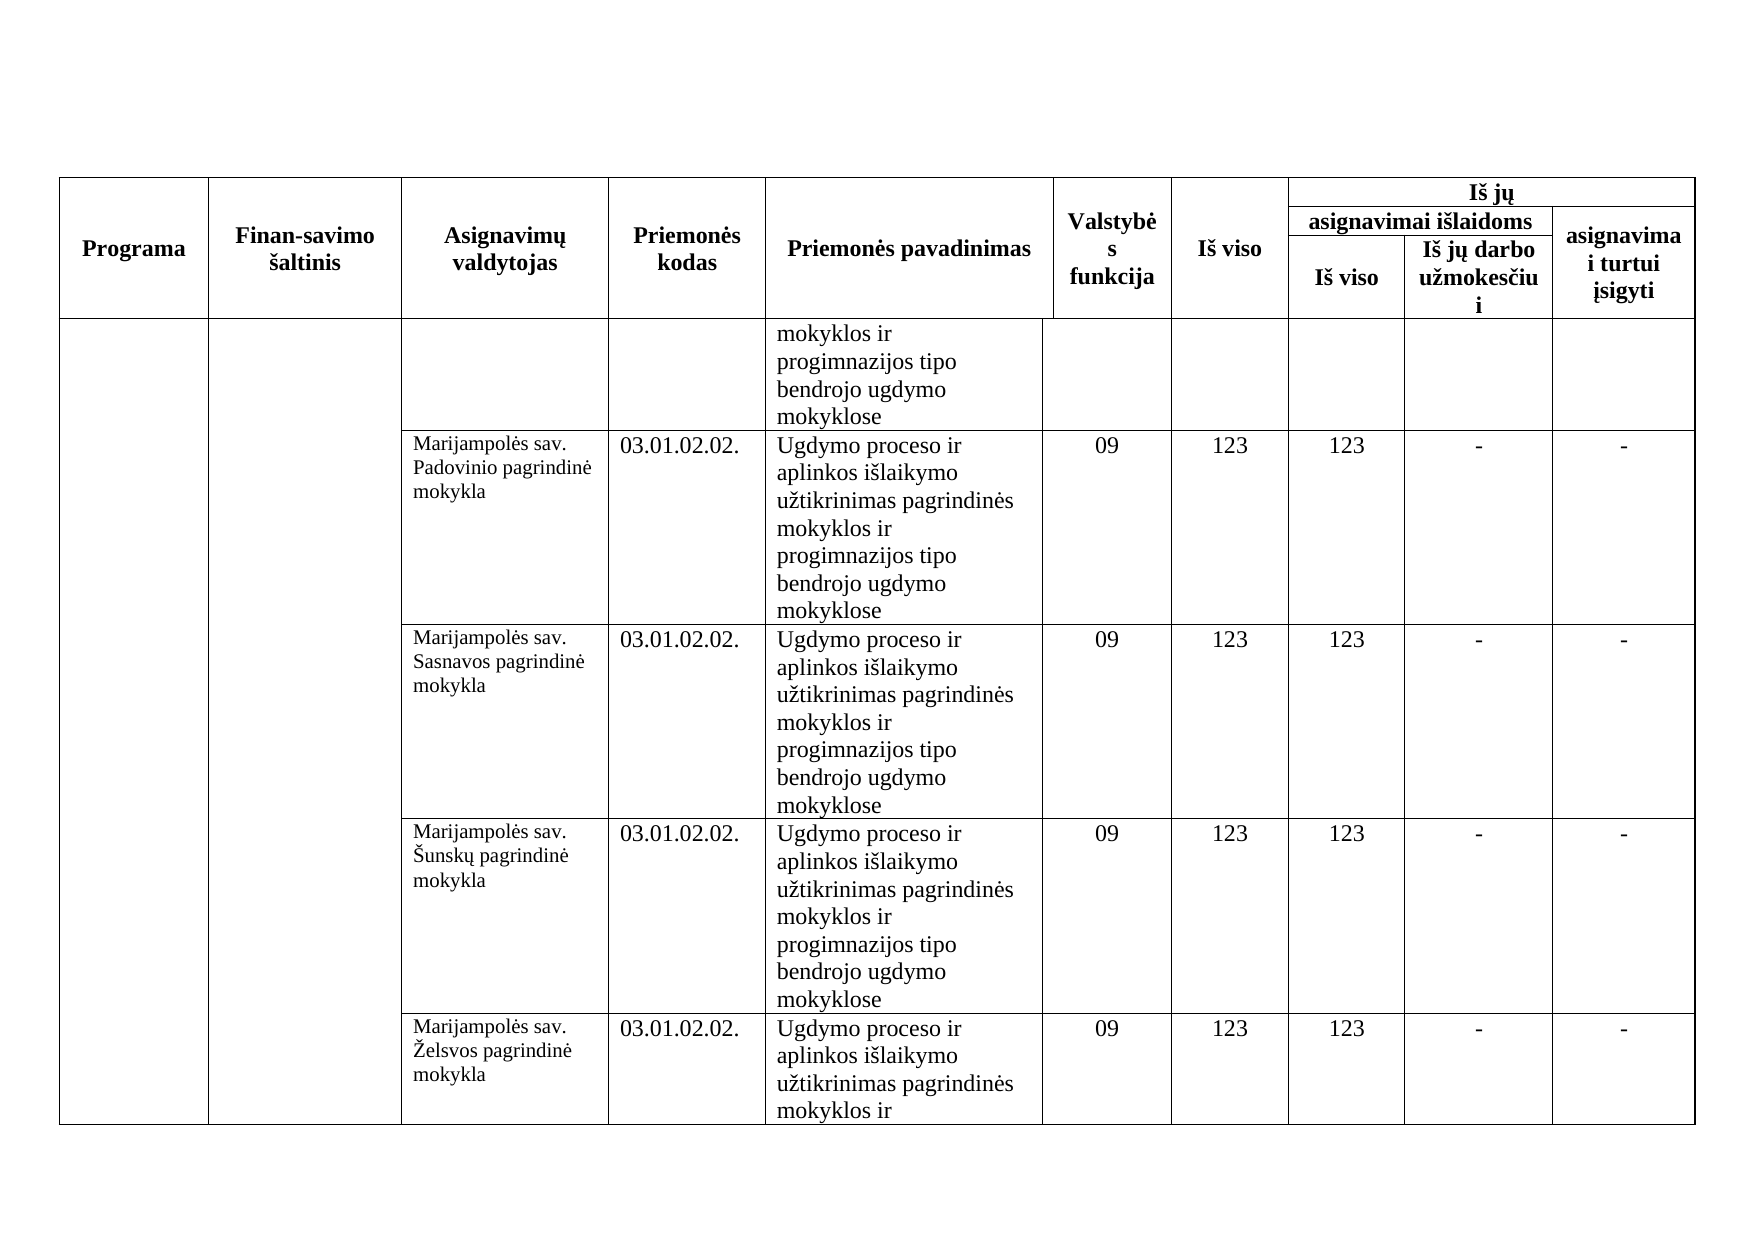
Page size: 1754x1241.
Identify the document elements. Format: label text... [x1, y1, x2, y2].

table_cell [209, 319, 401, 430]
table_cell - [1553, 1014, 1694, 1124]
table_cell - [1405, 1014, 1552, 1124]
table_header Asignavimų valdytojas [402, 178, 608, 318]
table_cell [60, 818, 208, 1013]
table_header Priemonės kodas [609, 178, 765, 318]
table_cell [209, 818, 401, 1013]
table_cell 123 [1289, 431, 1404, 624]
table_header Priemonės pavadinimas [766, 178, 1053, 318]
table_cell - [1553, 819, 1694, 1013]
table_cell Ugdymo proceso ir aplinkos išlaikymo užtikrinimas pagrindinės mokyklos ir progimnazijos tipo bendrojo ugdymo mokyklose [766, 625, 1042, 818]
table_cell 03.01.02.02. [609, 1014, 765, 1124]
table_header Valstybės funkcija [1054, 178, 1171, 318]
table_cell 123 [1172, 431, 1288, 624]
table_cell Ugdymo proceso ir aplinkos išlaikymo užtikrinimas pagrindinės mokyklos ir [766, 1014, 1042, 1124]
table_cell Marijampolės sav. Želsvos pagrindinė mokykla [402, 1014, 608, 1124]
table_cell - [1405, 625, 1552, 818]
table_cell [60, 1013, 208, 1124]
table_cell [209, 1013, 401, 1124]
table_cell - [1405, 319, 1552, 430]
table_cell Ugdymo proceso ir aplinkos išlaikymo užtikrinimas pagrindinės mokyklos ir progimnazijos tipo bendrojo ugdymo mokyklose [766, 431, 1042, 624]
table_header Iš jų [1289, 178, 1694, 206]
table_cell - [1553, 319, 1694, 430]
table_cell 123 [1289, 819, 1404, 1013]
table_header Programa [60, 178, 208, 318]
table_header Finan-savimo šaltinis [209, 178, 401, 318]
table_cell 123 [1289, 625, 1404, 818]
table_cell [60, 430, 208, 624]
table_cell 09 [1043, 1014, 1171, 1124]
table_cell Iš jų darbo užmokesčiui [1405, 236, 1552, 318]
table_cell - [1405, 431, 1552, 624]
table_header Iš viso [1172, 178, 1288, 318]
table_cell Ugdymo proceso ir aplinkos išlaikymo užtikrinimas pagrindinės mokyklos ir progimnazijos tipo bendrojo ugdymo mokyklose [766, 819, 1042, 1013]
table_cell Marijampolės sav. Padovinio pagrindinė mokykla [402, 431, 608, 624]
table_cell [609, 319, 765, 430]
table_cell [60, 624, 208, 818]
table_cell [60, 319, 208, 430]
table_cell 03.01.02.02. [609, 431, 765, 624]
table_cell mokyklos ir progimnazijos tipo bendrojo ugdymo mokyklose [766, 319, 1042, 430]
table_cell [209, 430, 401, 624]
table_cell 123 [1172, 625, 1288, 818]
table_cell [402, 319, 608, 430]
table_cell 09 [1043, 625, 1171, 818]
table_cell [209, 624, 401, 818]
table_cell Iš viso [1289, 236, 1404, 318]
table_cell asignavimai turtui įsigyti [1553, 207, 1694, 318]
table_cell 123 [1172, 1014, 1288, 1124]
table_cell asignavimai išlaidoms [1289, 207, 1552, 234]
table_cell 03.01.02.02. [609, 625, 765, 818]
table_cell - [1553, 431, 1694, 624]
table_cell 09 [1043, 431, 1171, 624]
table_cell [1289, 319, 1404, 430]
table_cell 123 [1172, 819, 1288, 1013]
table_cell [1043, 319, 1171, 430]
table_cell - [1553, 625, 1694, 818]
table_cell Marijampolės sav. Šunskų pagrindinė mokykla [402, 819, 608, 1013]
table_cell [1172, 319, 1288, 430]
table_cell 09 [1043, 819, 1171, 1013]
table_cell Marijampolės sav. Sasnavos pagrindinė mokykla [402, 625, 608, 818]
table_cell 03.01.02.02. [609, 819, 765, 1013]
table_cell - [1405, 819, 1552, 1013]
table_cell 123 [1289, 1014, 1404, 1124]
